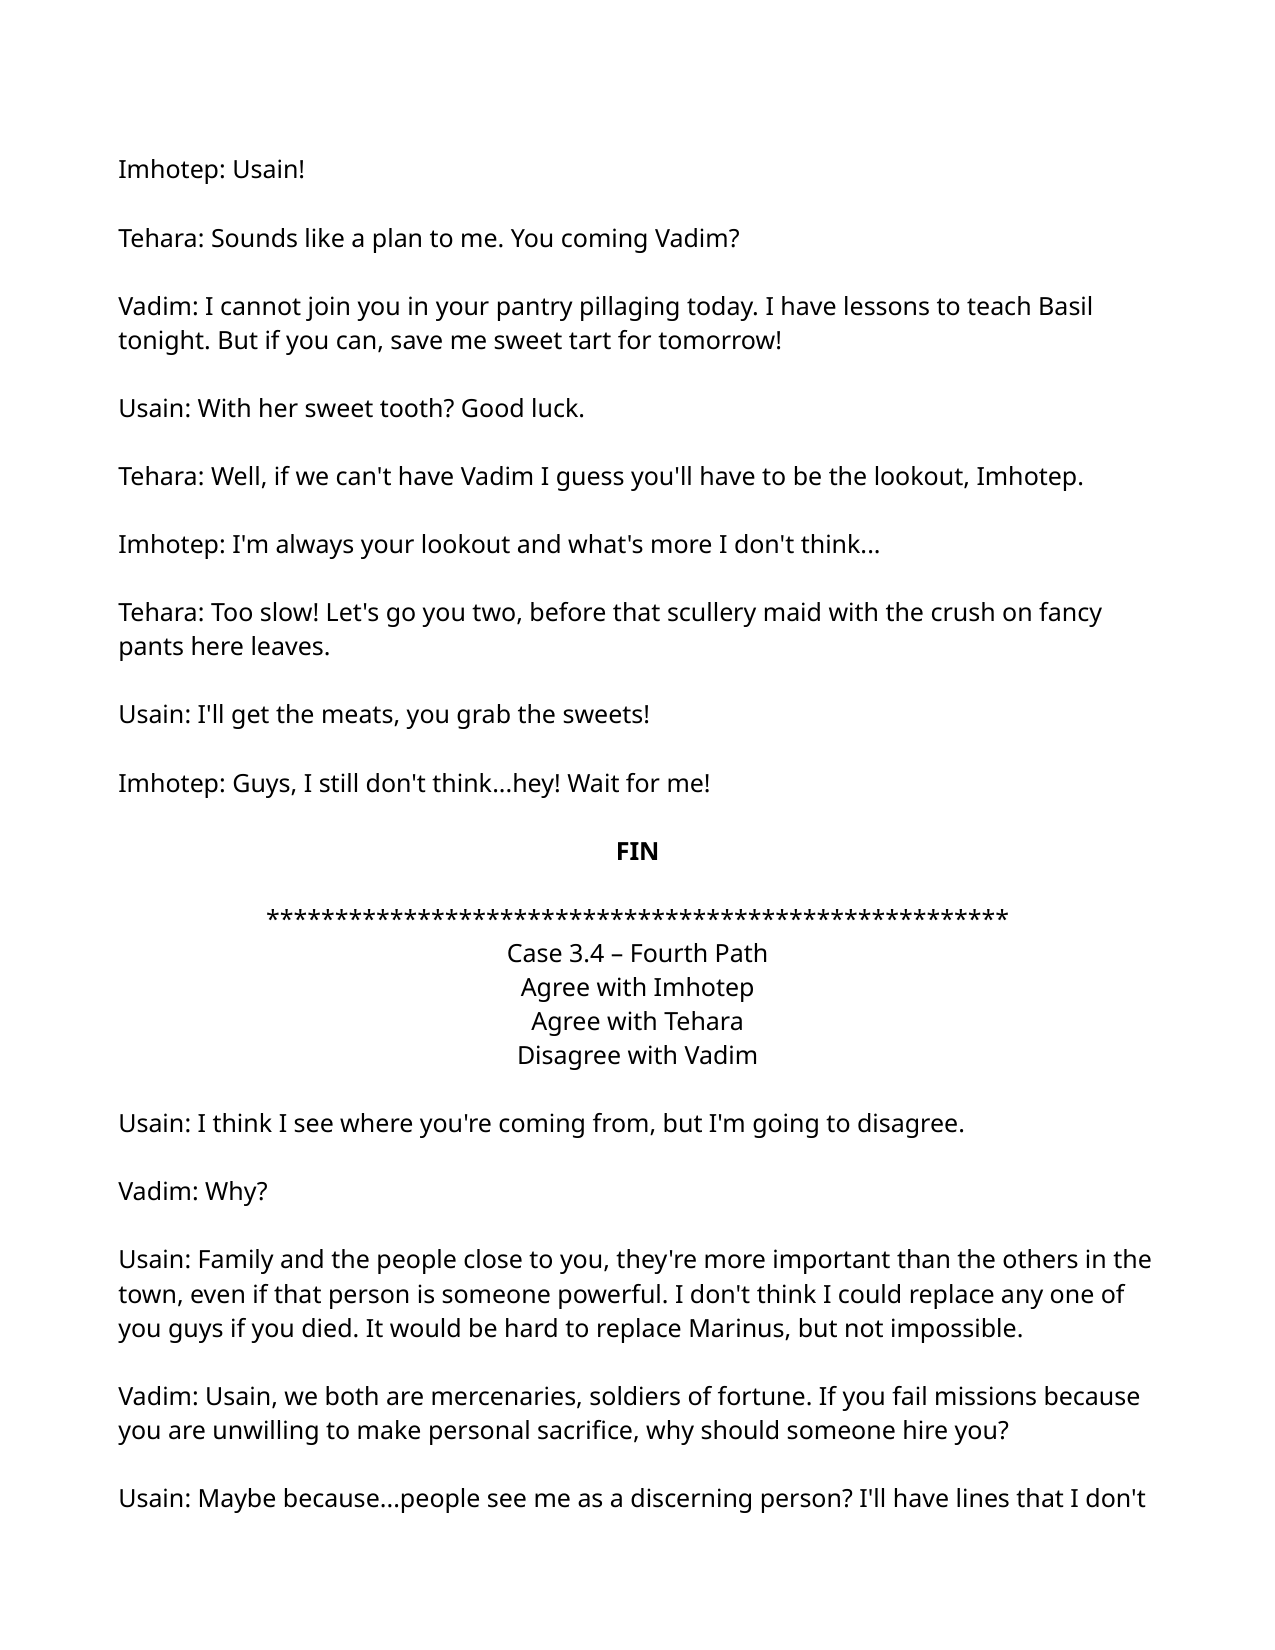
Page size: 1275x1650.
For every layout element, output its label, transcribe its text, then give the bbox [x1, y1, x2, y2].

text Imhotep: Guys, I still don't think...hey! Wait for me! [118, 765, 1157, 799]
text Agree with Tehara [118, 1004, 1157, 1038]
text Imhotep: Usain! [118, 152, 1157, 186]
text Vadim: Why? [118, 1174, 1157, 1208]
text Tehara: Sounds like a plan to me. You coming Vadim? [118, 220, 1157, 254]
text Agree with Imhotep [118, 970, 1157, 1004]
text Usain: Family and the people close to you, they're more important than the others in the town, even if that person is someone powerful. I don't think I could replace any one of you guys if you died. It would be hard to replace Marinus, but not impossible. [118, 1242, 1157, 1344]
text Vadim: Usain, we both are mercenaries, soldiers of fortune. If you fail missions because you are unwilling to make personal sacrifice, why should someone hire you? [118, 1378, 1157, 1447]
text Usain: With her sweet tooth? Good luck. [118, 391, 1157, 425]
text Usain: Maybe because...people see me as a discerning person? I'll have lines that I don't [118, 1481, 1157, 1515]
text Usain: I'll get the meats, you grab the sweets! [118, 697, 1157, 731]
text Case 3.4 – Fourth Path [118, 936, 1157, 970]
text Imhotep: I'm always your lookout and what's more I don't think... [118, 527, 1157, 561]
text ****************************************************** [118, 902, 1157, 936]
text Tehara: Too slow! Let's go you two, before that scullery maid with the crush on fancy pants here leaves. [118, 595, 1157, 663]
text Usain: I think I see where you're coming from, but I'm going to disagree. [118, 1106, 1157, 1140]
text Vadim: I cannot join you in your pantry pillaging today. I have lessons to teach Basil tonight. But if you can, save me sweet tart for tomorrow! [118, 288, 1157, 357]
text Disagree with Vadim [118, 1038, 1157, 1072]
text Tehara: Well, if we can't have Vadim I guess you'll have to be the lookout, Imhotep. [118, 459, 1157, 493]
text FIN [118, 833, 1157, 867]
